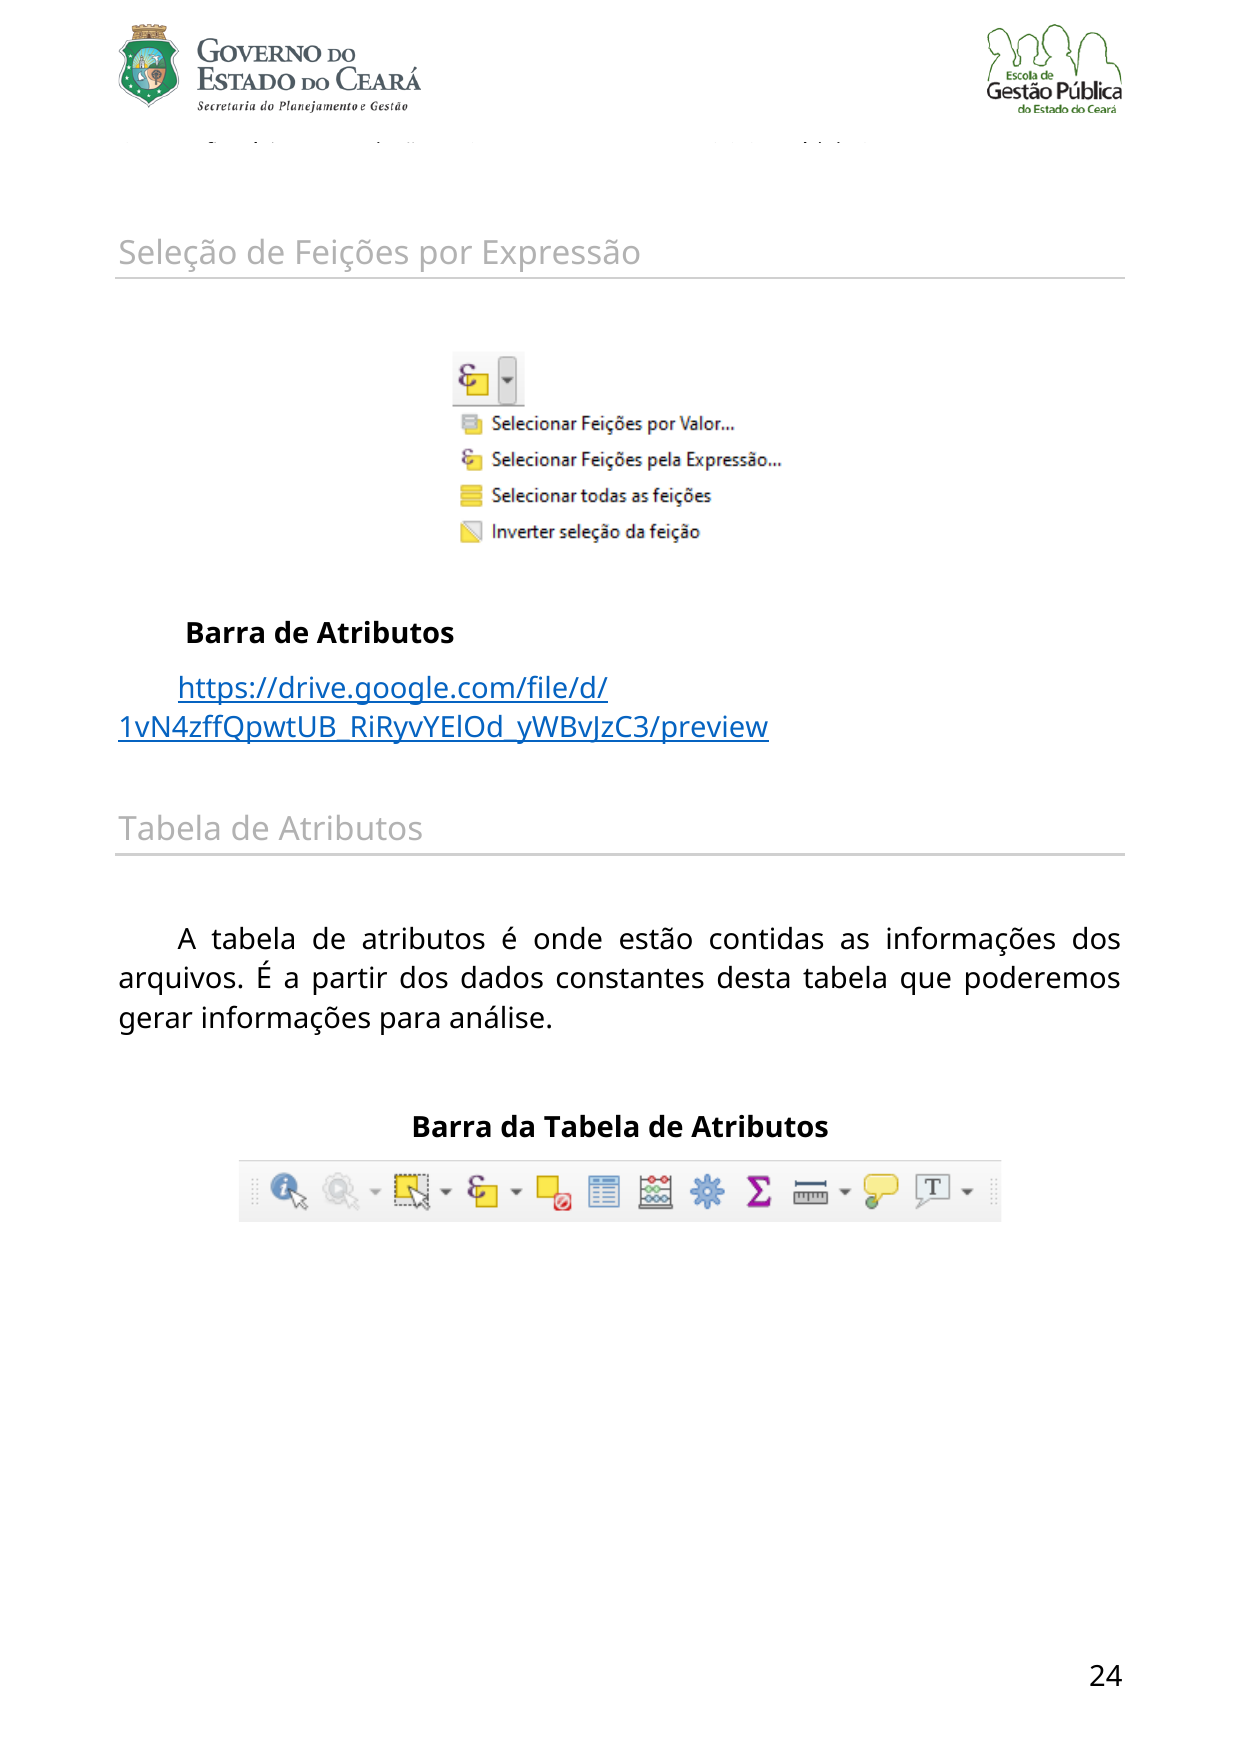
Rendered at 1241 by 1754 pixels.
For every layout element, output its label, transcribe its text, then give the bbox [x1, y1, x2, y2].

text Barra de Atributos [118, 613, 1122, 652]
subtitle Tabela de Atributos [115, 776, 1125, 853]
picture [118, 24, 1122, 113]
text Barra da Tabela de Atributos [118, 1106, 1122, 1146]
picture [238, 1160, 1002, 1222]
picture [445, 341, 795, 554]
text A tabela de atributos é onde estão contidas as informações dos arquivos. É a partir dos dados constantes desta tabela que poderemos gerar informações para análise. [118, 918, 1122, 1037]
subtitle Seleção de Feições por Expressão [115, 187, 1125, 277]
text https://drive.google.com/file/d/1vN4zffQpwtUB_RiRyvYElOd_yWBvJzC3/preview [118, 667, 1122, 746]
